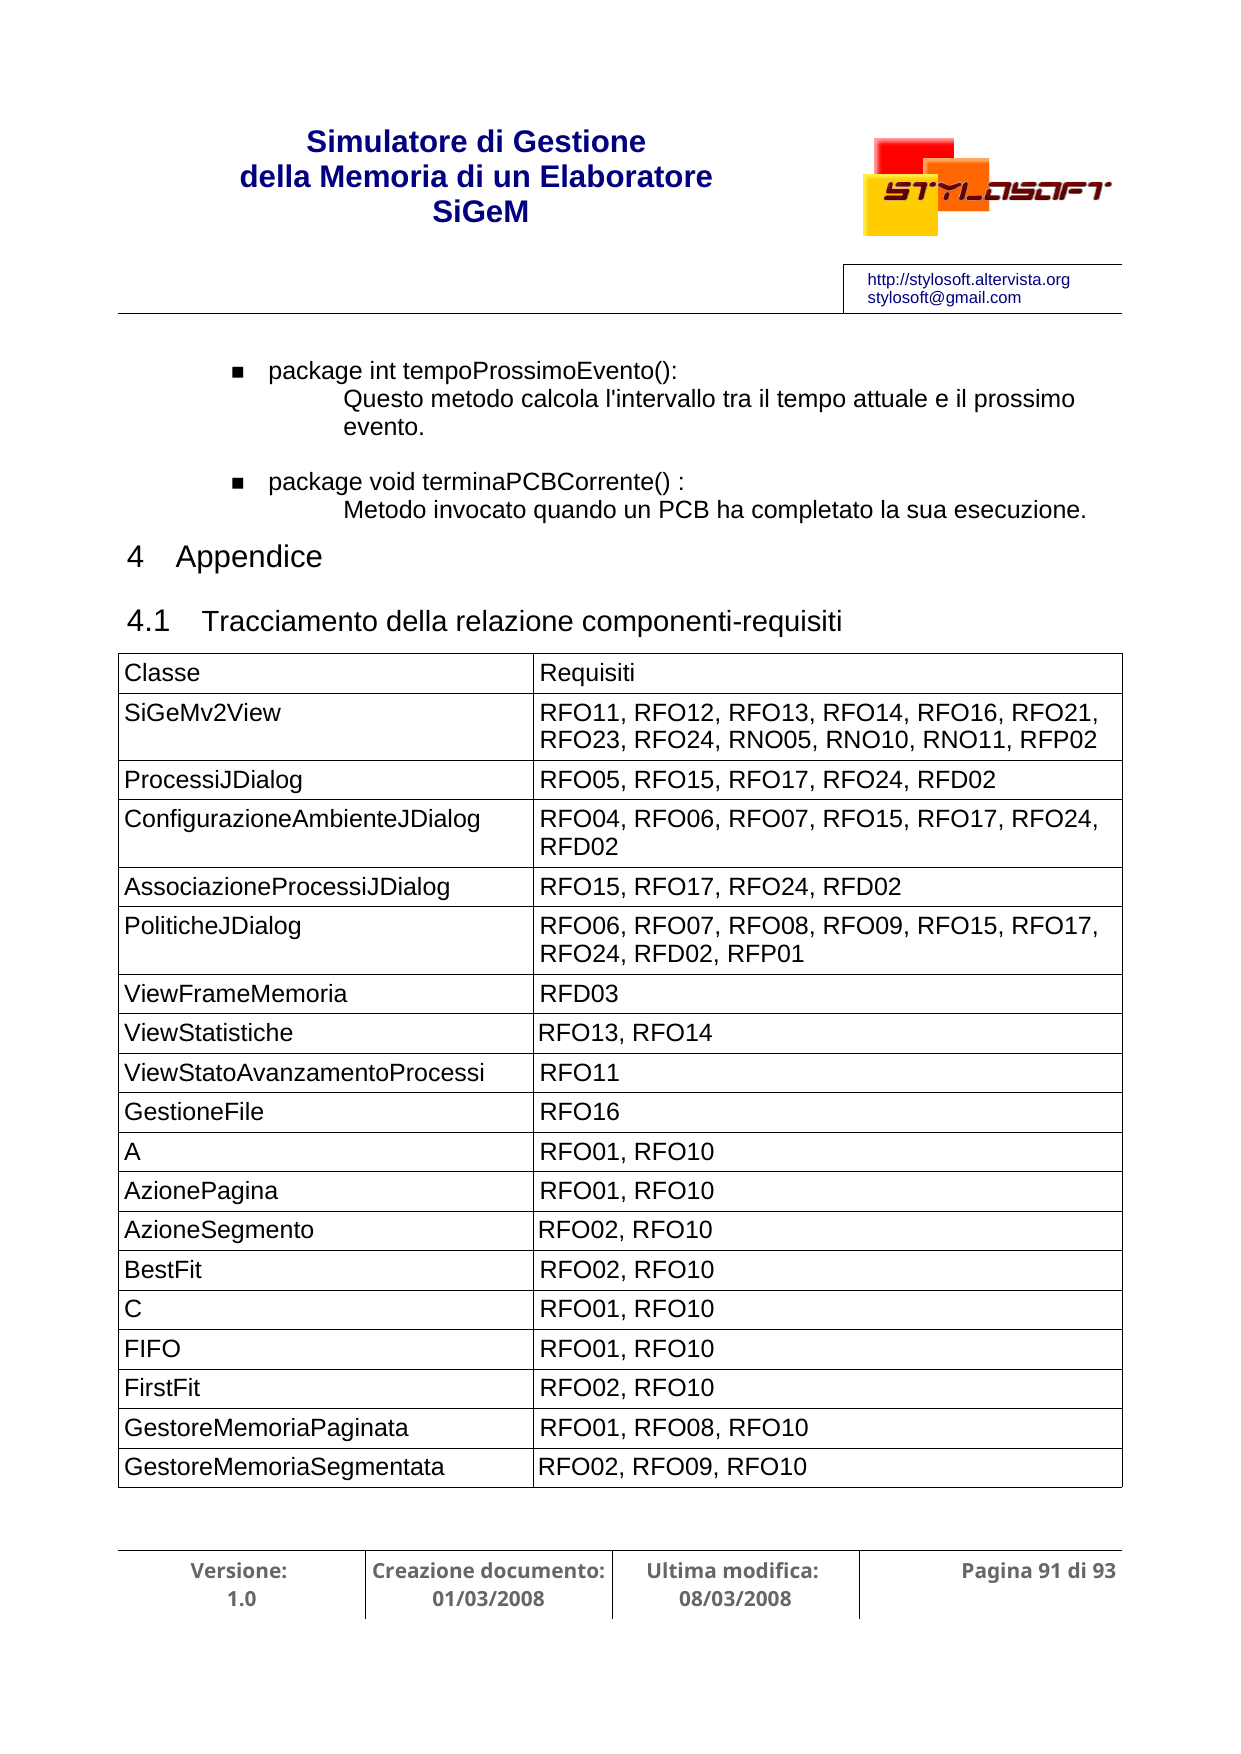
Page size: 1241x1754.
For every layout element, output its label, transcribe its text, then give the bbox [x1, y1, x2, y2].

table_cell AzioneSegmento [119, 1212, 533, 1250]
table_header Classe [119, 654, 533, 692]
table_cell GestoreMemoriaSegmentata [119, 1449, 533, 1487]
table_cell A [119, 1133, 533, 1171]
table_cell RFD03 [534, 975, 1122, 1013]
table_cell RFO15, RFO17, RFO24, RFD02 [534, 868, 1122, 906]
table_cell RFO02, RFO10 [534, 1370, 1122, 1408]
table_cell GestoreMemoriaPaginata [119, 1409, 533, 1447]
table_cell AssociazioneProcessiJDialog [119, 868, 533, 906]
table_cell RFO01, RFO10 [534, 1172, 1122, 1211]
table_cell GestioneFile [119, 1093, 533, 1132]
list Metodo invocato quando un PCB ha completato la sua esecuzione. [306, 496, 1122, 524]
table_cell RFO01, RFO10 [534, 1291, 1122, 1329]
table_cell PoliticheJDialog [119, 907, 533, 974]
subtitle Tracciamento della relazione componenti-requisiti [118, 603, 1122, 638]
table_cell ProcessiJDialog [119, 761, 533, 799]
subtitle Appendice [118, 539, 1122, 574]
table_cell RFO01, RFO08, RFO10 [534, 1409, 1122, 1447]
table_cell FIFO [119, 1330, 533, 1368]
table_header Requisiti [534, 654, 1122, 692]
table_cell ConfigurazioneAmbienteJDialog [119, 800, 533, 867]
list Questo metodo calcola l'intervallo tra il tempo attuale e il prossimo evento. [306, 384, 1122, 440]
table_cell RFO13, RFO14 [534, 1014, 1122, 1053]
table_cell C [119, 1291, 533, 1329]
table_cell ViewStatoAvanzamentoProcessi [119, 1054, 533, 1092]
table_cell RFO02, RFO10 [534, 1251, 1122, 1289]
table_cell RFO02, RFO10 [534, 1212, 1122, 1250]
table_cell BestFit [119, 1251, 533, 1289]
table_cell RFO11 [534, 1054, 1122, 1092]
picture [848, 123, 1117, 247]
list package void terminaPCBCorrente() : [231, 468, 1122, 496]
table_cell RFO04, RFO06, RFO07, RFO15, RFO17, RFO24, RFD02 [534, 800, 1122, 867]
table_cell ViewStatistiche [119, 1014, 533, 1053]
table_cell RFO11, RFO12, RFO13, RFO14, RFO16, RFO21, RFO23, RFO24, RNO05, RNO10, RNO11, RFP02 [534, 694, 1122, 760]
table_cell RFO01, RFO10 [534, 1330, 1122, 1368]
table_cell ViewFrameMemoria [119, 975, 533, 1013]
table_cell RFO05, RFO15, RFO17, RFO24, RFD02 [534, 761, 1122, 799]
table_cell AzionePagina [119, 1172, 533, 1211]
table_cell RFO06, RFO07, RFO08, RFO09, RFO15, RFO17, RFO24, RFD02, RFP01 [534, 907, 1122, 974]
table_cell FirstFit [119, 1370, 533, 1408]
table_cell RFO16 [534, 1093, 1122, 1132]
list package int tempoProssimoEvento(): [231, 357, 1122, 384]
table_cell RFO01, RFO10 [534, 1133, 1122, 1171]
table_cell SiGeMv2View [119, 694, 533, 760]
table_cell RFO02, RFO09, RFO10 [534, 1449, 1122, 1487]
